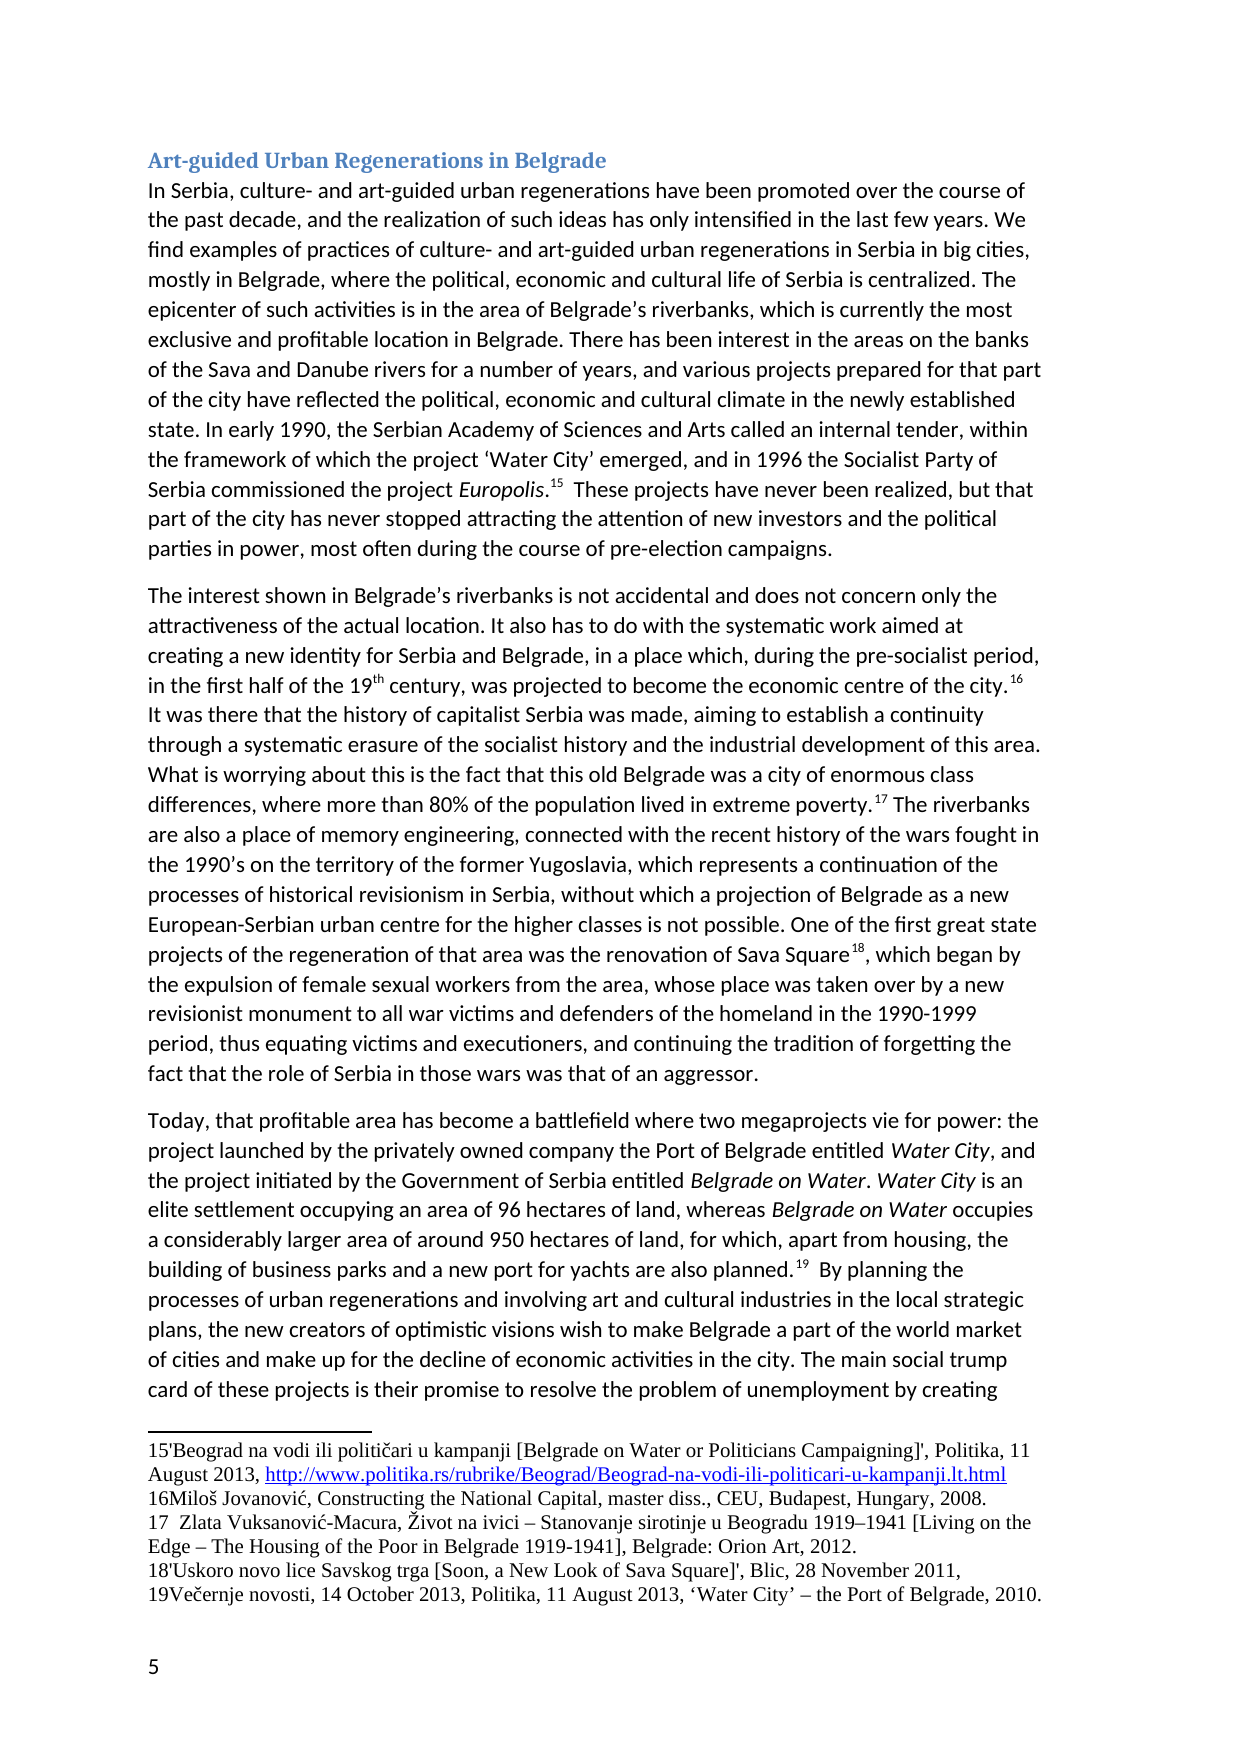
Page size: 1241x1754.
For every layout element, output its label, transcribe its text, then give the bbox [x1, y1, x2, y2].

text Večernje novosti, 14 October 2013, Politika, 11 August 2013, ‘Water City’ – the Port of Belgrade, 2010. [148, 1582, 1043, 1606]
text 'Uskoro novo lice Savskog trga [Soon, a New Look of Sava Square]', Blic, 28 November 2011, [148, 1558, 1043, 1582]
subtitle Art-guided Urban Regenerations in Belgrade [148, 148, 1043, 174]
text The interest shown in Belgrade’s riverbanks is not accidental and does not concern only the attractiveness of the actual location. It also has to do with the systematic work aimed at creating a new identity for Serbia and Belgrade, in a place which, during the pre-socialist period, in the first half of the 19th century, was projected to become the economic centre of the city. It was there that the history of capitalist Serbia was made, aiming to establish a continuity through a systematic erasure of the socialist history and the industrial development of this area. What is worrying about this is the fact that this old Belgrade was a city of enormous class differences, where more than 80% of the population lived in extreme poverty. The riverbanks are also a place of memory engineering, connected with the recent history of the wars fought in the 1990’s on the territory of the former Yugoslavia, which represents a continuation of the processes of historical revisionism in Serbia, without which a projection of Belgrade as a new European-Serbian urban centre for the higher classes is not possible. One of the first great state projects of the regeneration of that area was the renovation of Sava Square, which began by the expulsion of female sexual workers from the area, whose place was taken over by a new revisionist monument to all war victims and defenders of the homeland in the 1990-1999 period, thus equating victims and executioners, and continuing the tradition of forgetting the fact that the role of Serbia in those wars was that of an aggressor. [148, 581, 1043, 1087]
text Zlata Vuksanović-Macura, Život na ivici – Stanovanje sirotinje u Beogradu 1919–1941 [Living on the Edge – The Housing of the Poor in Belgrade 1919-1941], Belgrade: Orion Art, 2012. [148, 1510, 1043, 1558]
text Miloš Jovanović, Constructing the National Capital, master diss., CEU, Budapest, Hungary, 2008. [148, 1486, 1043, 1510]
text Today, that profitable area has become a battlefield where two megaprojects vie for power: the project launched by the privately owned company the Port of Belgrade entitled Water City, and the project initiated by the Government of Serbia entitled Belgrade on Water. Water City is an elite settlement occupying an area of 96 hectares of land, whereas Belgrade on Water occupies a considerably larger area of around 950 hectares of land, for which, apart from housing, the building of business parks and a new port for yachts are also planned. By planning the processes of urban regenerations and involving art and cultural industries in the local strategic plans, the new creators of optimistic visions wish to make Belgrade a part of the world market of cities and make up for the decline of economic activities in the city. The main social trump card of these projects is their promise to resolve the problem of unemployment by creating [148, 1106, 1043, 1403]
text 'Beograd na vodi ili političari u kampanji [Belgrade on Water or Politicians Campaigning]', Politika, 11 August 2013, http://www.politika.rs/rubrike/Beograd/Beograd-na-vodi-ili-politicari-u-kampanji.lt.html [148, 1438, 1043, 1486]
text In Serbia, culture- and art-guided urban regenerations have been promoted over the course of the past decade, and the realization of such ideas has only intensified in the last few years. We find examples of practices of culture- and art-guided urban regenerations in Serbia in big cities, mostly in Belgrade, where the political, economic and cultural life of Serbia is centralized. The epicenter of such activities is in the area of Belgrade’s riverbanks, which is currently the most exclusive and profitable location in Belgrade. There has been interest in the areas on the banks of the Sava and Danube rivers for a number of years, and various projects prepared for that part of the city have reflected the political, economic and cultural climate in the newly established state. In early 1990, the Serbian Academy of Sciences and Arts called an internal tender, within the framework of which the project ‘Water City’ emerged, and in 1996 the Socialist Party of Serbia commissioned the project Europolis. These projects have never been realized, but that part of the city has never stopped attracting the attention of new investors and the political parties in power, most often during the course of pre-election campaigns. [148, 176, 1043, 562]
